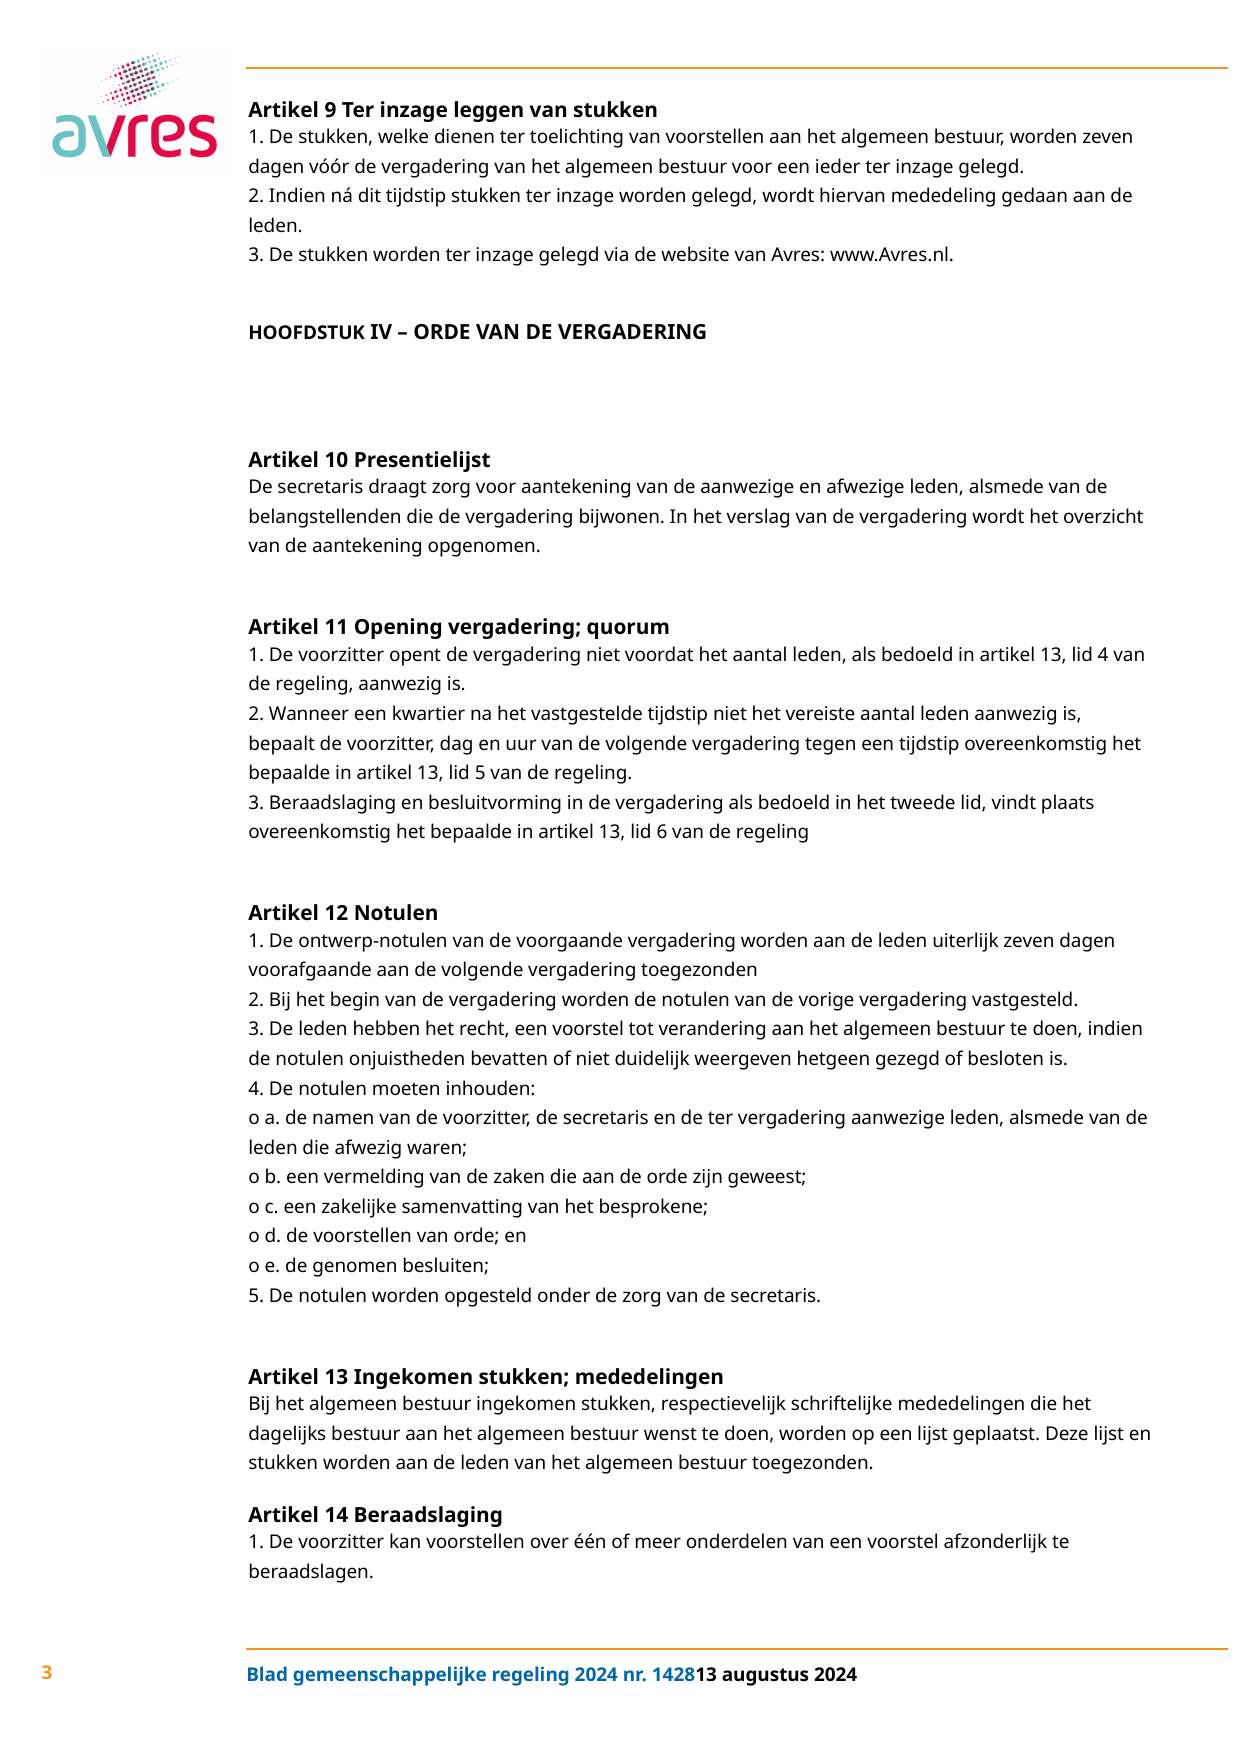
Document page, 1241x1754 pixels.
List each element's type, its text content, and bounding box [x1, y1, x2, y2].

text 2. Indien ná dit tijdstip stukken ter inzage worden gelegd, wordt hiervan mededeling gedaan aan de leden. [248, 182, 1152, 238]
text 1. De stukken, welke dienen ter toelichting van voorstellen aan het algemeen bestuur, worden zeven dagen vóór de vergadering van het algemeen bestuur voor een ieder ter inzage gelegd. [248, 123, 1152, 178]
text 1. De ontwerp-notulen van de voorgaande vergadering worden aan de leden uiterlijk zeven dagen voorafgaande aan de volgende vergadering toegezonden [248, 927, 1152, 982]
text De secretaris draagt zorg voor aantekening van de aanwezige en afwezige leden, alsmede van de belangstellenden die de vergadering bijwonen. In het verslag van de vergadering wordt het overzicht van de aantekening opgenomen. [248, 473, 1152, 558]
text 1. De voorzitter kan voorstellen over één of meer onderdelen van een voorstel afzonderlijk te beraadslagen. [248, 1528, 1152, 1584]
text 4. De notulen moeten inhouden: [248, 1075, 1152, 1101]
text Artikel 11 Opening vergadering; quorum [248, 612, 1152, 641]
text Artikel 14 Beraadslaging [248, 1500, 1152, 1528]
text o b. een vermelding van de zaken die aan de orde zijn geweest; [248, 1163, 1152, 1189]
picture [41, 47, 231, 172]
text Artikel 13 Ingekomen stukken; mededelingen [248, 1362, 1152, 1390]
text 2. Bij het begin van de vergadering worden de notulen van de vorige vergadering vastgesteld. [248, 986, 1152, 1012]
text 1. De voorzitter opent de vergadering niet voordat het aantal leden, als bedoeld in artikel 13, lid 4 van de regeling, aanwezig is. [248, 641, 1152, 696]
text o e. de genomen besluiten; [248, 1252, 1152, 1278]
text Artikel 12 Notulen [248, 898, 1152, 927]
text o d. de voorstellen van orde; en [248, 1223, 1152, 1248]
text Bij het algemeen bestuur ingekomen stukken, respectievelijk schriftelijke mededelingen die het dagelijks bestuur aan het algemeen bestuur wenst te doen, worden op een lijst geplaatst. Deze lijst en stukken worden aan de leden van het algemeen bestuur toegezonden. [248, 1390, 1152, 1475]
text o c. een zakelijke samenvatting van het besprokene; [248, 1193, 1152, 1219]
text 3. Beraadslaging en besluitvorming in de vergadering als bedoeld in het tweede lid, vindt plaats overeenkomstig het bepaalde in artikel 13, lid 6 van de regeling [248, 789, 1152, 844]
text 2. Wanneer een kwartier na het vastgestelde tijdstip niet het vereiste aantal leden aanwezig is, bepaalt de voorzitter, dag en uur van de volgende vergadering tegen een tijdstip overeenkomstig het bepaalde in artikel 13, lid 5 van de regeling. [248, 700, 1152, 785]
text 3. De leden hebben het recht, een voorstel tot verandering aan het algemeen bestuur te doen, indien de notulen onjuistheden bevatten of niet duidelijk weergeven hetgeen gezegd of besloten is. [248, 1016, 1152, 1071]
text Artikel 10 Presentielijst [248, 445, 1152, 473]
text Artikel 9 Ter inzage leggen van stukken [248, 95, 1152, 123]
text HOOFDSTUK IV – ORDE VAN DE VERGADERING [248, 317, 1152, 345]
text 5. De notulen worden opgesteld onder de zorg van de secretaris. [248, 1282, 1152, 1308]
text 3. De stukken worden ter inzage gelegd via de website van Avres: www.Avres.nl. [248, 242, 1152, 267]
text o a. de namen van de voorzitter, de secretaris en de ter vergadering aanwezige leden, alsmede van de leden die afwezig waren; [248, 1104, 1152, 1160]
